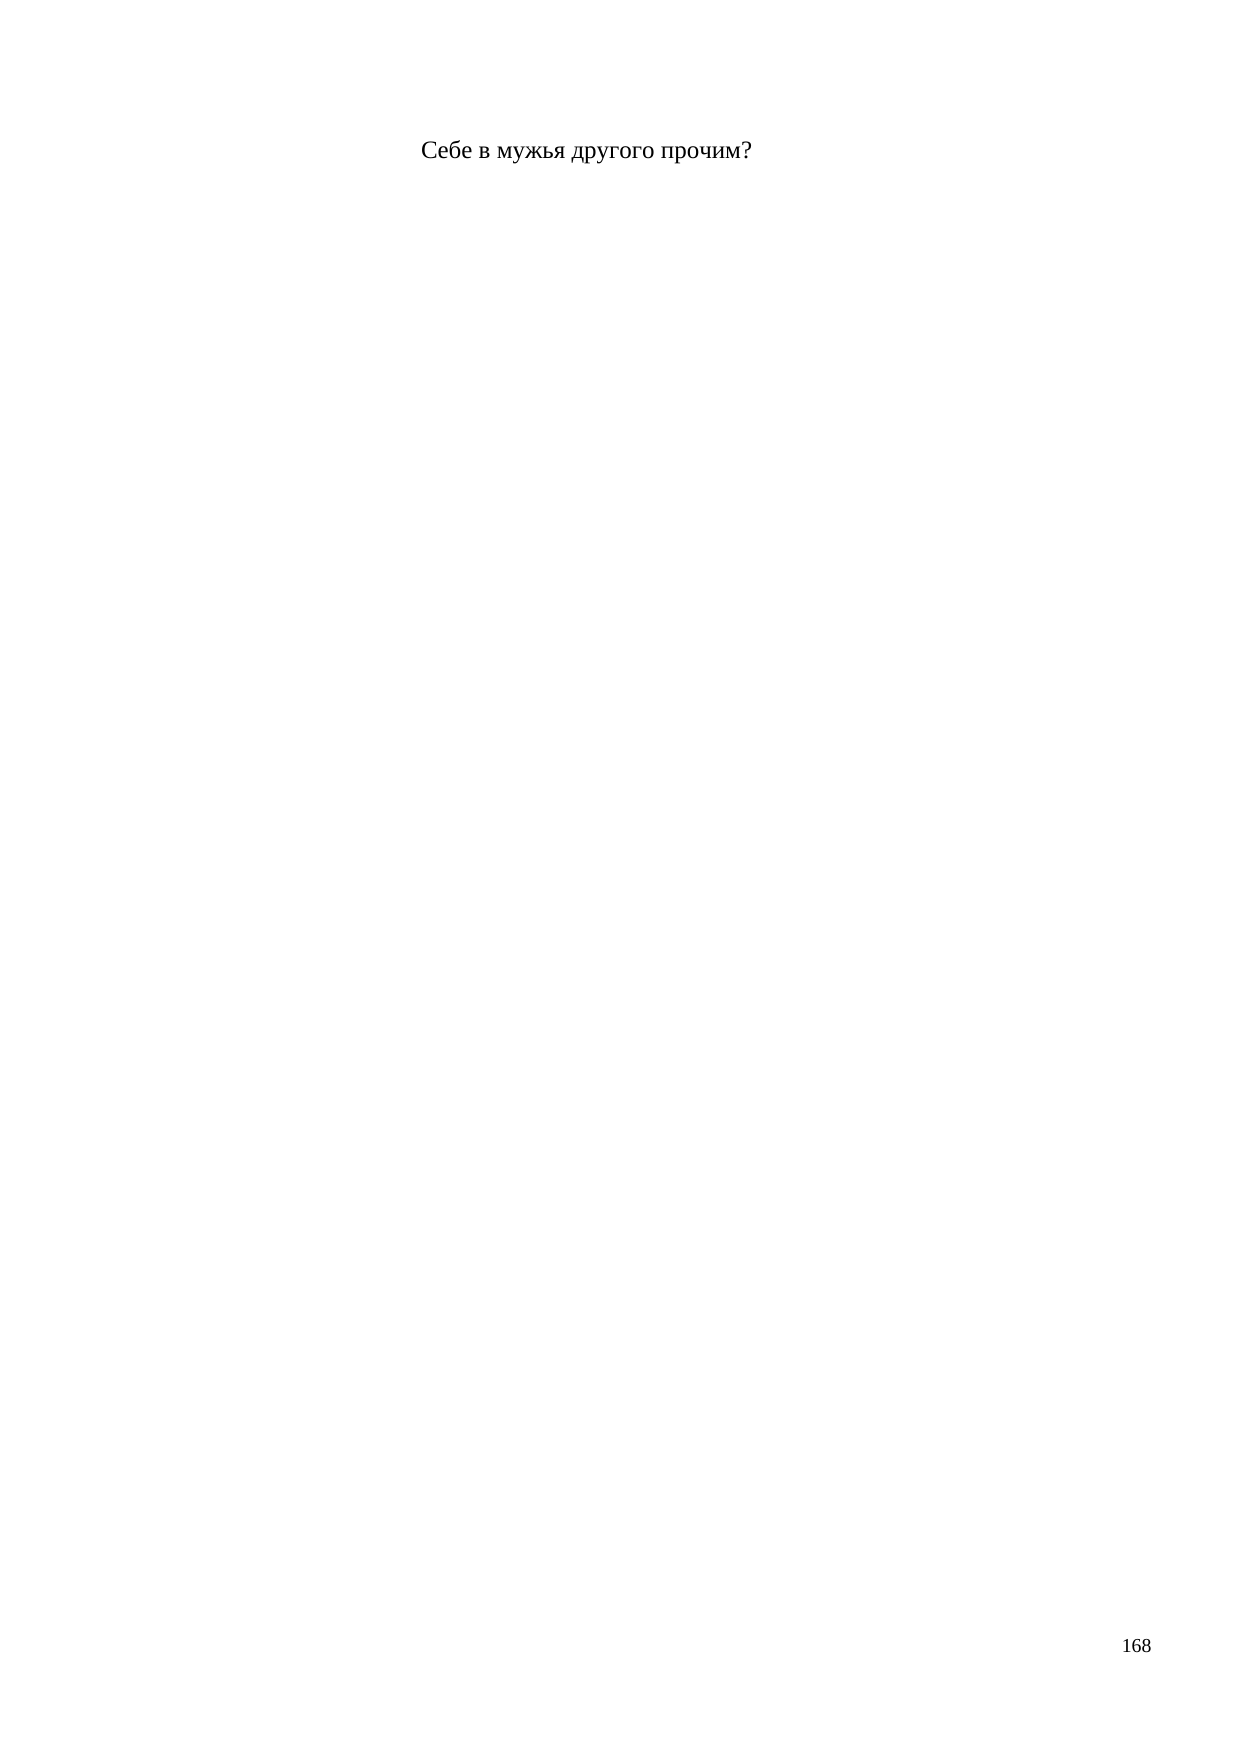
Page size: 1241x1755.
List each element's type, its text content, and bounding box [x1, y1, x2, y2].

text Себе в мужья другого прочим? [421, 135, 758, 164]
